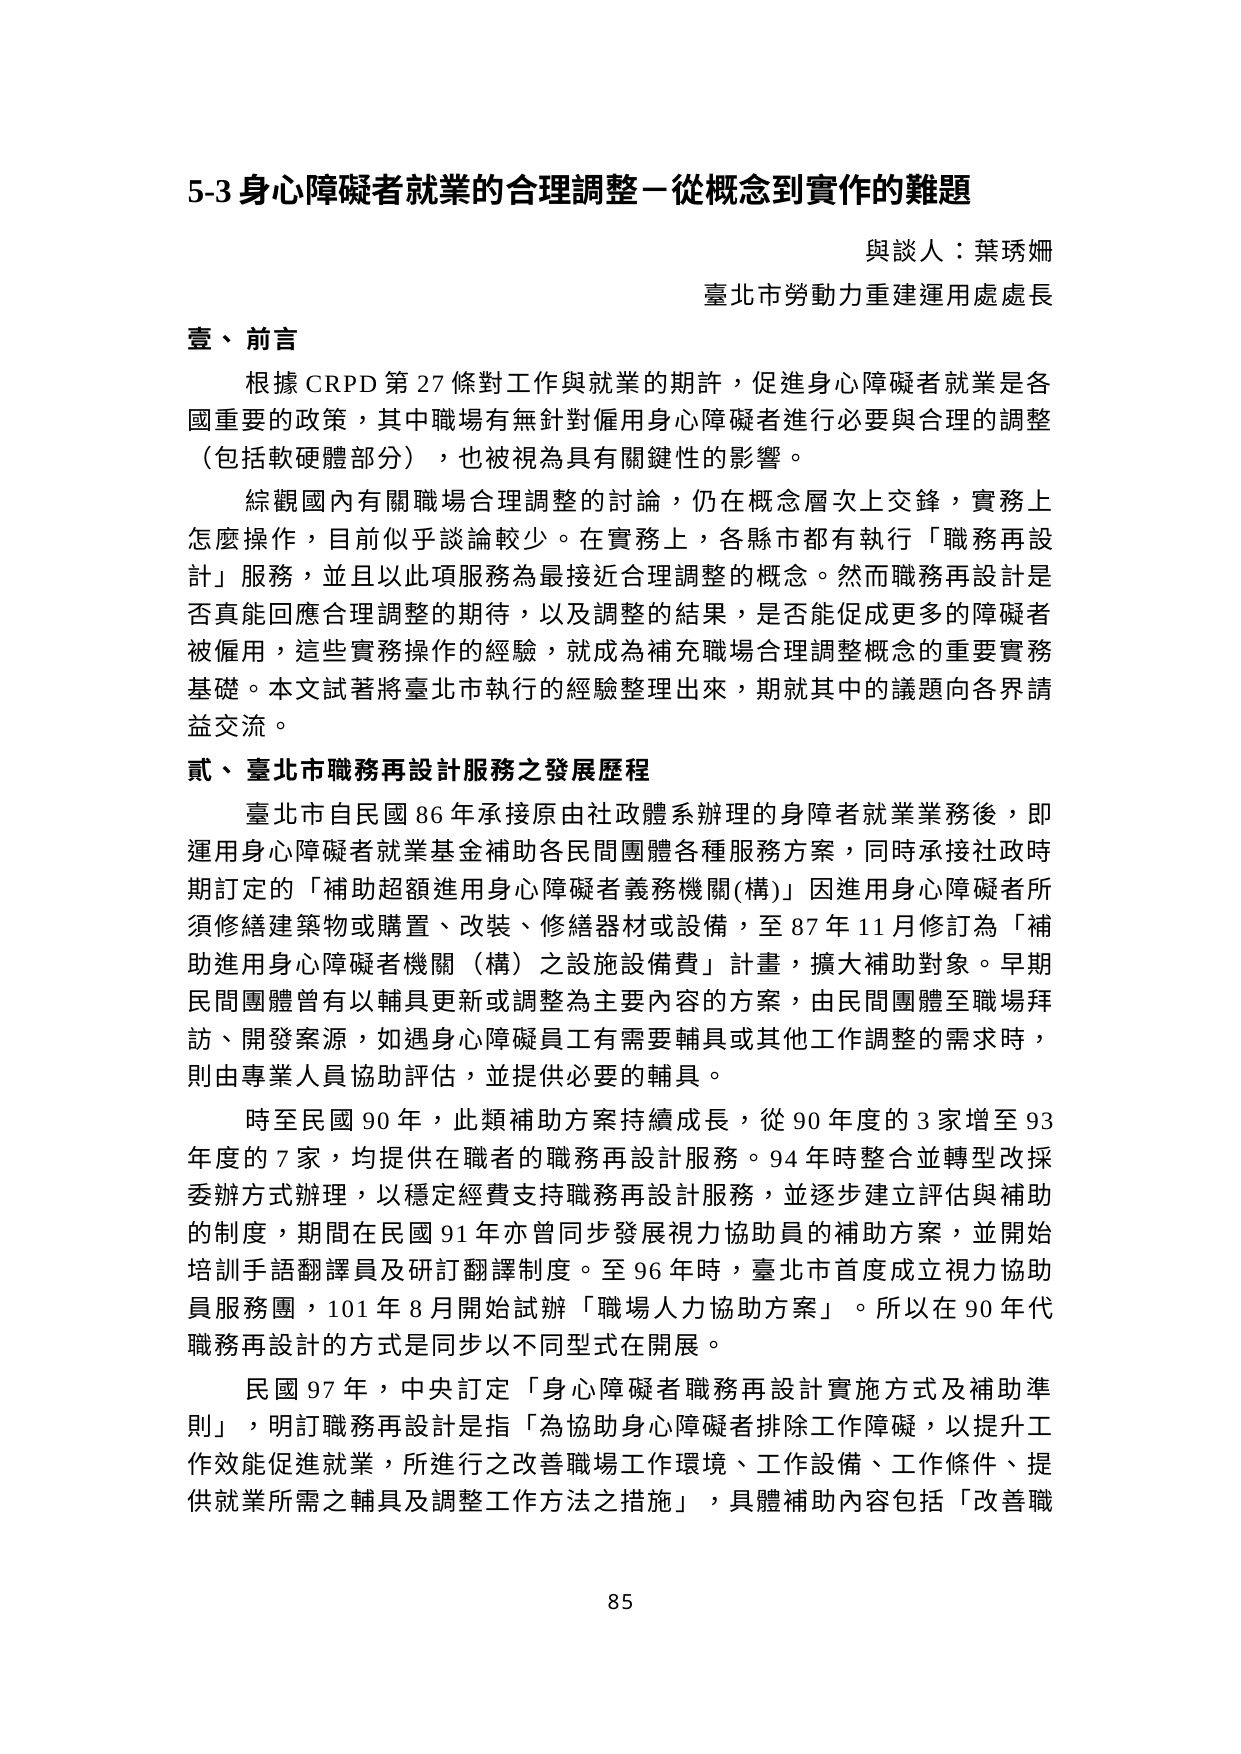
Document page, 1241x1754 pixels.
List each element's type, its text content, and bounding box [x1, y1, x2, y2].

text 綜觀國內有關職場合理調整的討論，仍在概念層次上交鋒，實務上怎麼操作，目前似乎談論較少。在實務上，各縣市都有執行「職務再設計」服務，並且以此項服務為最接近合理調整的概念。然而職務再設計是否真能回應合理調整的期待，以及調整的結果，是否能促成更多的障礙者被僱用，這些實務操作的經驗，就成為補充職場合理調整概念的重要實務基礎。本文試著將臺北市執行的經驗整理出來，期就其中的議題向各界請益交流。 [187, 481, 1053, 744]
subtitle 5-3身心障礙者就業的合理調整－從概念到實作的難題 [187, 150, 1053, 225]
text 臺北市勞動力重建運用處處長 [187, 275, 1053, 312]
text 時至民國90年，此類補助方案持續成長，從90年度的3家增至93年度的7家，均提供在職者的職務再設計服務。94年時整合並轉型改採委辦方式辦理，以穩定經費支持職務再設計服務，並逐步建立評估與補助的制度，期間在民國91年亦曾同步發展視力協助員的補助方案，並開始培訓手語翻譯員及研訂翻譯制度。至96年時，臺北市首度成立視力協助員服務團，101年8月開始試辦「職場人力協助方案」。所以在90年代職務再設計的方式是同步以不同型式在開展。 [187, 1100, 1053, 1362]
list 前言 [187, 319, 1053, 356]
text 與談人：葉琇姍 [187, 231, 1053, 269]
text 民國97年，中央訂定「身心障礙者職務再設計實施方式及補助準則」，明訂職務再設計是指「為協助身心障礙者排除工作障礙，以提升工作效能促進就業，所進行之改善職場工作環境、工作設備、工作條件、提供就業所需之輔具及調整工作方法之措施」，具體補助內容包括「改善職 [187, 1369, 1053, 1519]
text 臺北市自民國86年承接原由社政體系辦理的身障者就業業務後，即運用身心障礙者就業基金補助各民間團體各種服務方案，同時承接社政時期訂定的「補助超額進用身心障礙者義務機關(構)」因進用身心障礙者所須修繕建築物或購置、改裝、修繕器材或設備，至87年11月修訂為「補助進用身心障礙者機關（構）之設施設備費」計畫，擴大補助對象。早期民間團體曾有以輔具更新或調整為主要內容的方案，由民間團體至職場拜訪、開發案源，如遇身心障礙員工有需要輔具或其他工作調整的需求時，則由專業人員協助評估，並提供必要的輔具。 [187, 794, 1053, 1094]
list 臺北市職務再設計服務之發展歷程 [187, 750, 1053, 787]
text 根據CRPD第27條對工作與就業的期許，促進身心障礙者就業是各國重要的政策，其中職場有無針對僱用身心障礙者進行必要與合理的調整（包括軟硬體部分），也被視為具有關鍵性的影響。 [187, 362, 1053, 475]
